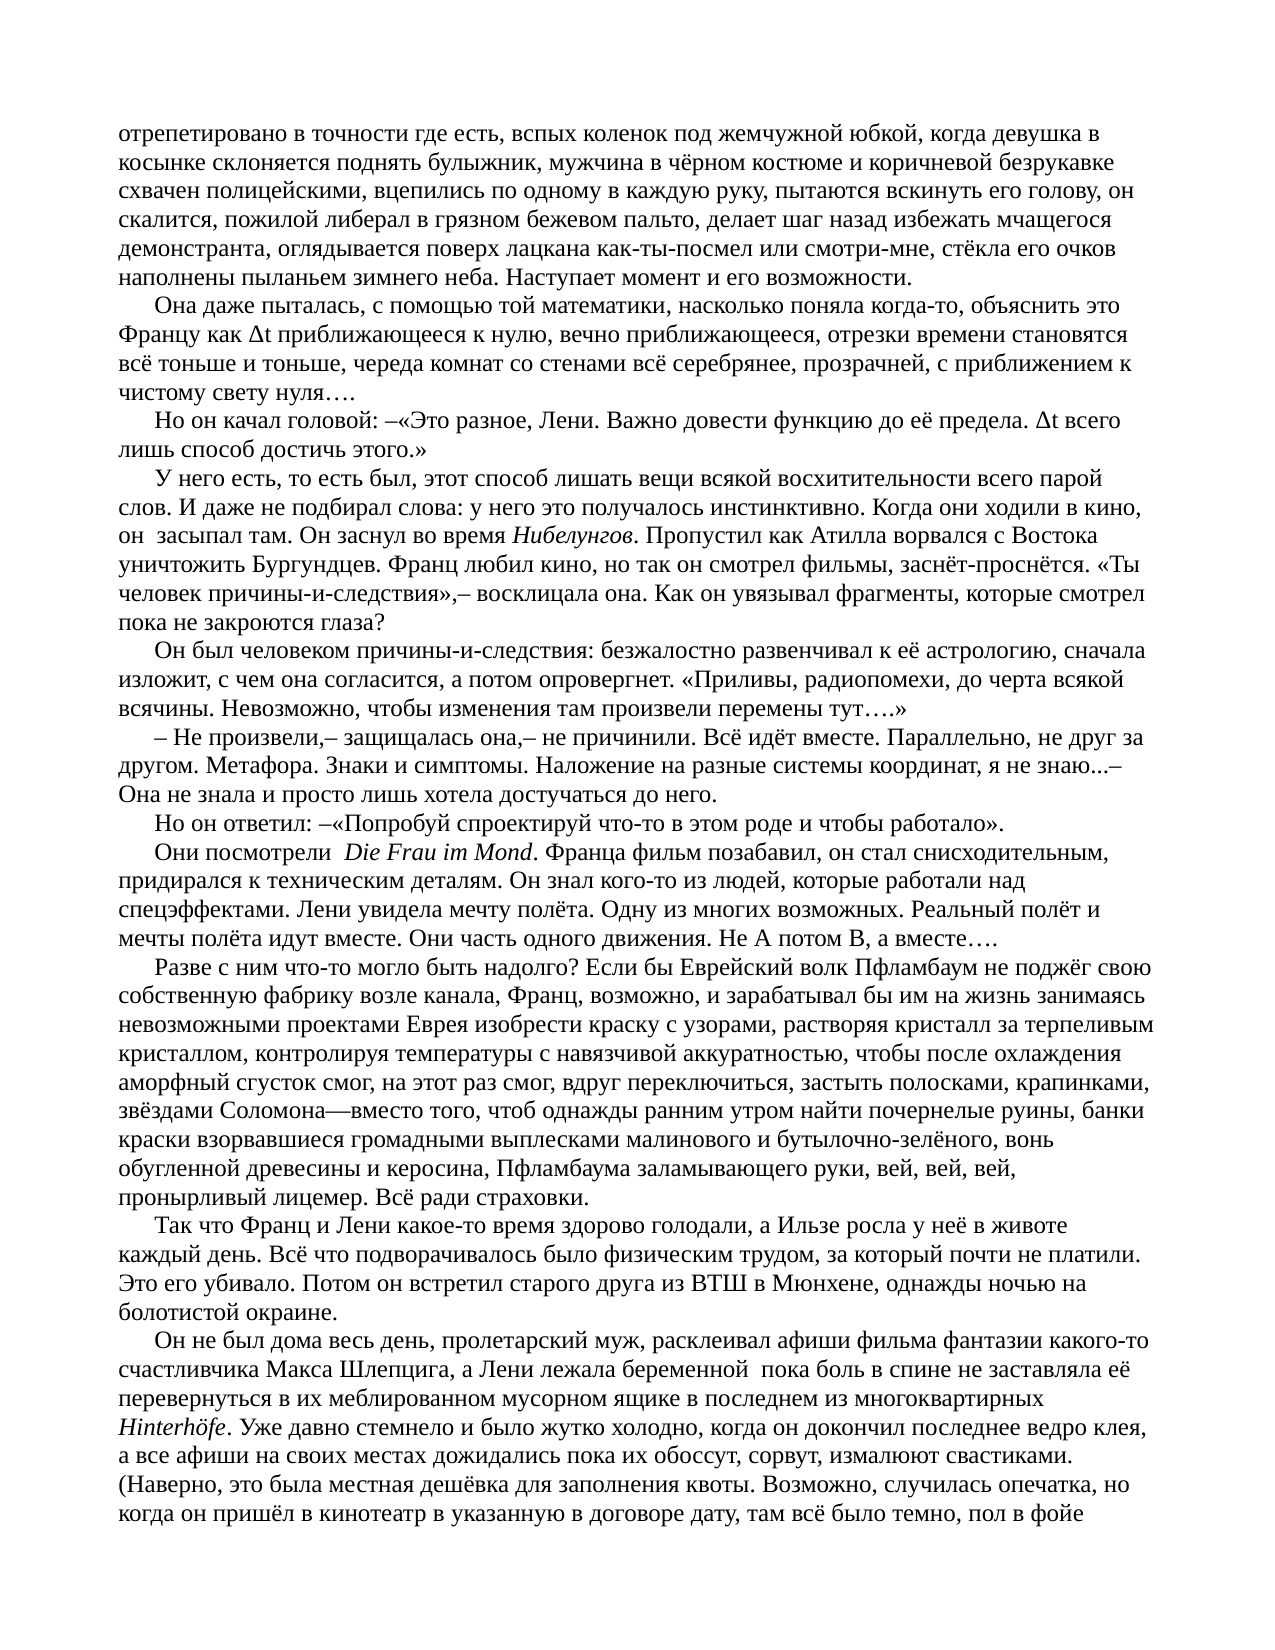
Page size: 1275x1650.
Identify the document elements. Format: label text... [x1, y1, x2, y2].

text Разве с ним что-то могло быть надолго? Если бы Еврейский волк Пфламбаум не поджёг свою собственную фабрику возле канала, Франц, возможно, и зарабатывал бы им на жизнь занимаясь невозможными проектами Еврея изобрести краску с узорами, растворяя кристалл за терпеливым кристаллом, контролируя температуры с навязчивой аккуратностью, чтобы после охлаждения аморфный сгусток смог, на этот раз смог, вдруг переключиться, застыть полосками, крапинками, звёздами Соломона—вместо того, чтоб однажды ранним утром найти почернелые руины, банки краски взорвавшиеся громадными выплесками малинового и бутылочно-зелёного, вонь обугленной древесины и керосина, Пфламбаума заламывающего руки, вей, вей, вей, пронырливый лицемер. Всё ради страховки. [118, 952, 1157, 1211]
text – Не произвели,– защищалась она,– не причинили. Всё идёт вместе. Параллельно, не друг за другом. Метафора. Знаки и симптомы. Наложение на разные системы координат, я не знаю...– Она не знала и просто лишь хотела достучаться до него. [118, 722, 1157, 808]
text Он не был дома весь день, пролетарский муж, расклеивал афиши фильма фантазии какого-то счастливчика Макса Шлепцига, а Лени лежала беременной пока боль в спине не заставляла её перевернуться в их меблированном мусорном ящике в последнем из многоквартирных Hinterhöfe. Уже давно стемнело и было жутко холодно, когда он докончил последнее ведро клея, а все афиши на своих местах дожидались пока их обоссут, сорвут, измалюют свастиками. (Наверно, это была местная дешёвка для заполнения квоты. Возможно, случилась опечатка, но когда он пришёл в кинотеатр в указанную в договоре дату, там всё было темно, пол в фойе [118, 1326, 1157, 1527]
text Они посмотрели Die Frau im Mond. Франца фильм позабавил, он стал снисходительным, придирался к техническим деталям. Он знал кого-то из людей, которые работали над спецэффектами. Лени увидела мечту полёта. Одну из многих возможных. Реальный полёт и мечты полёта идут вместе. Они часть одного движения. Не А потом В, а вместе…. [118, 837, 1157, 952]
text Но он ответил: –«Попробуй спроектируй что-то в этом роде и чтобы работало». [118, 808, 1157, 837]
text Но он качал головой: –«Это разное, Лени. Важно довести функцию до её предела. Δt всего лишь способ достичь этого.» [118, 406, 1157, 463]
text Так что Франц и Лени какое-то время здорово голодали, а Ильзе росла у неё в животе каждый день. Всё что подворачивалось было физическим трудом, за который почти не платили. Это его убивало. Потом он встретил старого друга из ВТШ в Мюнхене, однажды ночью на болотистой окраине. [118, 1211, 1157, 1326]
text отрепетировано в точности где есть, вспых коленок под жемчужной юбкой, когда девушка в косынке склоняется поднять булыжник, мужчина в чёрном костюме и коричневой безрукавке схвачен полицейскими, вцепились по одному в каждую руку, пытаются вскинуть его голову, он скалится, пожилой либерал в грязном бежевом пальто, делает шаг назад избежать мчащегося демонстранта, оглядывается поверх лацкана как-ты-посмел или смотри-мне, стёкла его очков наполнены пыланьем зимнего неба. Наступает момент и его возможности. [118, 118, 1157, 291]
text У него есть, то есть был, этот способ лишать вещи всякой восхитительности всего парой слов. И даже не подбирал слова: у него это получалось инстинктивно. Когда они ходили в кино, он засыпал там. Он заснул во время Нибелунгов. Пропустил как Атилла ворвался с Востока уничтожить Бургундцев. Франц любил кино, но так он смотрел фильмы, заснёт-проснётся. «Ты человек причины-и-следствия»,– восклицала она. Как он увязывал фрагменты, которые смотрел пока не закроются глаза? [118, 463, 1157, 636]
text Он был человеком причины-и-следствия: безжалостно развенчивал к её астрологию, сначала изложит, с чем она согласится, а потом опровергнет. «Приливы, радиопомехи, до черта всякой всячины. Невозможно, чтобы изменения там произвели перемены тут….» [118, 636, 1157, 722]
text Она даже пыталась, с помощью той математики, насколько поняла когда-то, объяснить это Францу как Δt приближающееся к нулю, вечно приближающееся, отрезки времени становятся всё тоньше и тоньше, череда комнат со стенами всё серебрянее, прозрачней, с приближением к чистому свету нуля…. [118, 291, 1157, 406]
